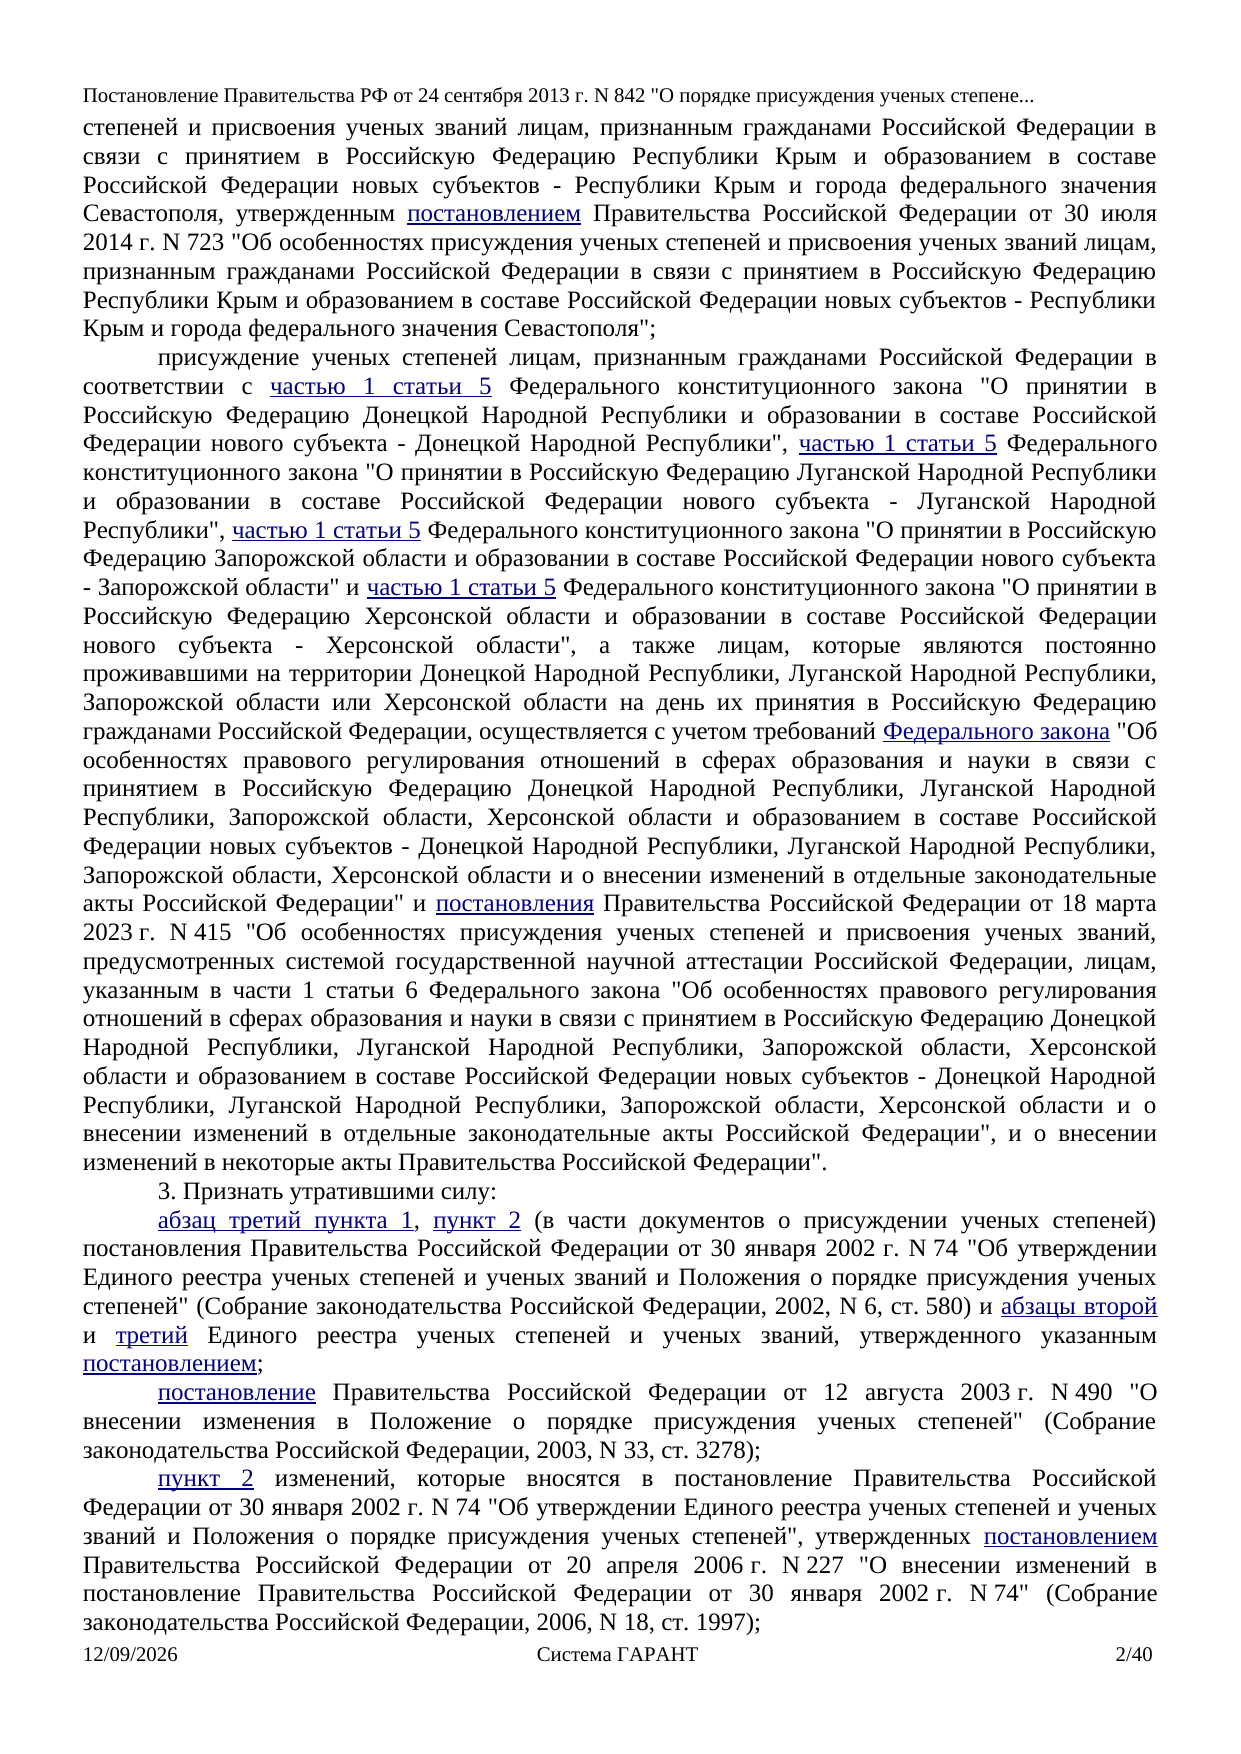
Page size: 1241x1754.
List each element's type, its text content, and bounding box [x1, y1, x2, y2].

text степеней и присвоения ученых званий лицам, признанным гражданами Российской Федерации в связи с принятием в Российскую Федерацию Республики Крым и образованием в составе Российской Федерации новых субъектов - Республики Крым и города федерального значения Севастополя, утвержденным постановлением Правительства Российской Федерации от 30 июля 2014 г. N 723 "Об особенностях присуждения ученых степеней и присвоения ученых званий лицам, признанным гражданами Российской Федерации в связи с принятием в Российскую Федерацию Республики Крым и образованием в составе Российской Федерации новых субъектов - Республики Крым и города федерального значения Севастополя"; [83, 112, 1157, 342]
text постановление Правительства Российской Федерации от 12 августа 2003 г. N 490 "О внесении изменения в Положение о порядке присуждения ученых степеней" (Собрание законодательства Российской Федерации, 2003, N 33, ст. 3278); [83, 1377, 1157, 1463]
text 3. Признать утратившими силу: [83, 1176, 1157, 1205]
text присуждение ученых степеней лицам, признанным гражданами Российской Федерации в соответствии с частью 1 статьи 5 Федерального конституционного закона "О принятии в Российскую Федерацию Донецкой Народной Республики и образовании в составе Российской Федерации нового субъекта - Донецкой Народной Республики", частью 1 статьи 5 Федерального конституционного закона "О принятии в Российскую Федерацию Луганской Народной Республики и образовании в составе Российской Федерации нового субъекта - Луганской Народной Республики", частью 1 статьи 5 Федерального конституционного закона "О принятии в Российскую Федерацию Запорожской области и образовании в составе Российской Федерации нового субъекта - Запорожской области" и частью 1 статьи 5 Федерального конституционного закона "О принятии в Российскую Федерацию Херсонской области и образовании в составе Российской Федерации нового субъекта - Херсонской области", а также лицам, которые являются постоянно проживавшими на территории Донецкой Народной Республики, Луганской Народной Республики, Запорожской области или Херсонской области на день их принятия в Российскую Федерацию гражданами Российской Федерации, осуществляется с учетом требований Федерального закона "Об особенностях правового регулирования отношений в сферах образования и науки в связи с принятием в Российскую Федерацию Донецкой Народной Республики, Луганской Народной Республики, Запорожской области, Херсонской области и образованием в составе Российской Федерации новых субъектов - Донецкой Народной Республики, Луганской Народной Республики, Запорожской области, Херсонской области и о внесении изменений в отдельные законодательные акты Российской Федерации" и постановления Правительства Российской Федерации от 18 марта 2023 г. N 415 "Об особенностях присуждения ученых степеней и присвоения ученых званий, предусмотренных системой государственной научной аттестации Российской Федерации, лицам, указанным в части 1 статьи 6 Федерального закона "Об особенностях правового регулирования отношений в сферах образования и науки в связи с принятием в Российскую Федерацию Донецкой Народной Республики, Луганской Народной Республики, Запорожской области, Херсонской области и образованием в составе Российской Федерации новых субъектов - Донецкой Народной Республики, Луганской Народной Республики, Запорожской области, Херсонской области и о внесении изменений в отдельные законодательные акты Российской Федерации", и о внесении изменений в некоторые акты Правительства Российской Федерации". [83, 342, 1157, 1176]
text абзац третий пункта 1, пункт 2 (в части документов о присуждении ученых степеней) постановления Правительства Российской Федерации от 30 января 2002 г. N 74 "Об утверждении Единого реестра ученых степеней и ученых званий и Положения о порядке присуждения ученых степеней" (Собрание законодательства Российской Федерации, 2002, N 6, ст. 580) и абзацы второй и третий Единого реестра ученых степеней и ученых званий, утвержденного указанным постановлением; [83, 1205, 1157, 1377]
text пункт 2 изменений, которые вносятся в постановление Правительства Российской Федерации от 30 января 2002 г. N 74 "Об утверждении Единого реестра ученых степеней и ученых званий и Положения о порядке присуждения ученых степеней", утвержденных постановлением Правительства Российской Федерации от 20 апреля 2006 г. N 227 "О внесении изменений в постановление Правительства Российской Федерации от 30 января 2002 г. N 74" (Собрание законодательства Российской Федерации, 2006, N 18, ст. 1997); [83, 1463, 1157, 1636]
